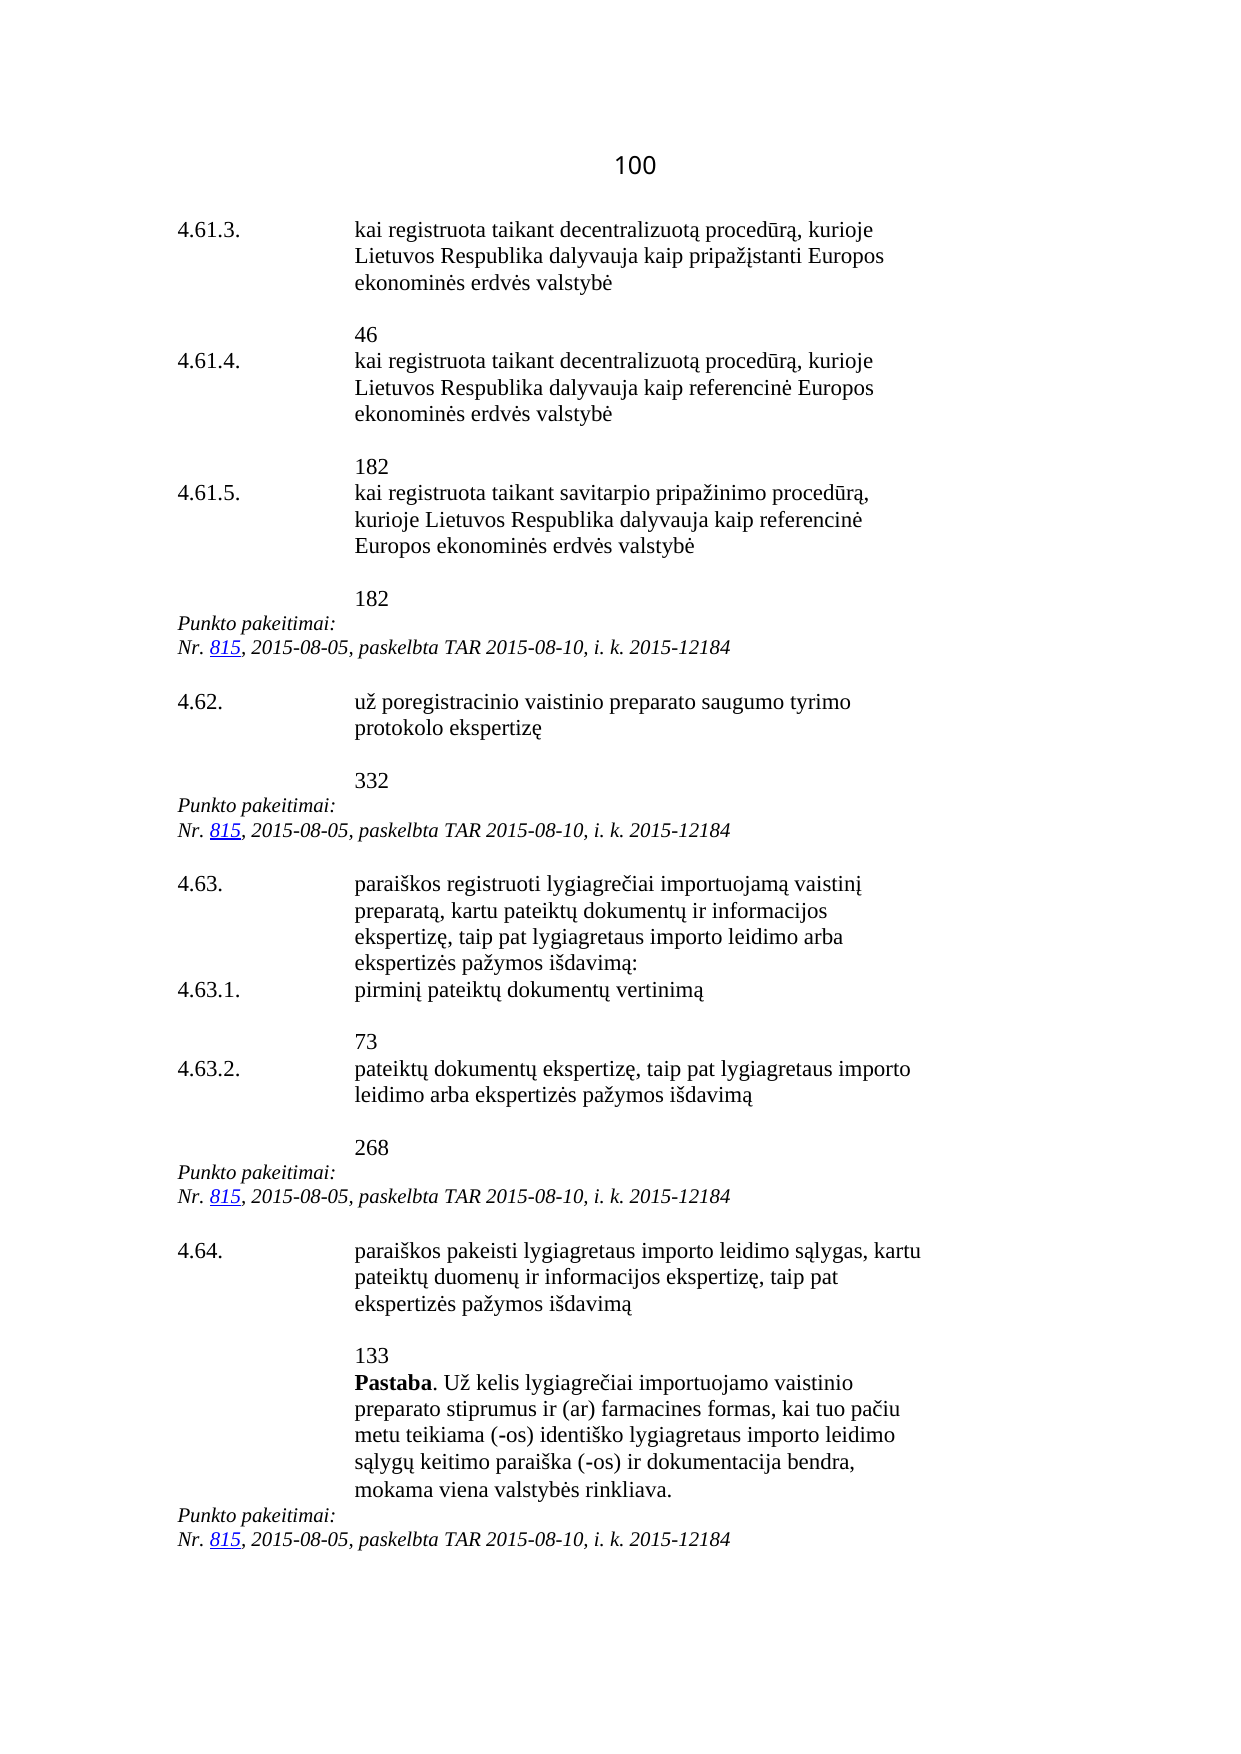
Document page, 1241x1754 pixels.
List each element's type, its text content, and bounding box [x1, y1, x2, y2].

text metu teikiama (-os) identiško lygiagretaus importo leidimo [354, 1422, 945, 1448]
text Nr. 815, 2015-08-05, paskelbta TAR 2015-08-10, i. k. 2015-12184 [177, 1184, 1093, 1208]
text Lietuvos Respublika dalyvauja kaip pripažįstanti Europos [354, 242, 945, 268]
text mokama viena valstybės rinkliava. [354, 1474, 945, 1503]
text 4.61.3. kai registruota taikant decentralizuotą procedūrą, kurioje [177, 216, 945, 242]
text Pastaba. Už kelis lygiagrečiai importuojamo vaistinio [354, 1369, 945, 1395]
text Nr. 815, 2015-08-05, paskelbta TAR 2015-08-10, i. k. 2015-12184 [177, 635, 1093, 659]
text ekspertizės pažymos išdavimą: [354, 949, 945, 976]
text ekonominės erdvės valstybė 182 [354, 400, 945, 479]
text preparatą, kartu pateiktų dokumentų ir informacijos [354, 897, 945, 923]
text Punkto pakeitimai: [177, 1503, 1093, 1527]
text 4.61.4. kai registruota taikant decentralizuotą procedūrą, kurioje [177, 348, 945, 374]
text Punkto pakeitimai: [177, 611, 1093, 635]
text pateiktų duomenų ir informacijos ekspertizę, taip pat [354, 1263, 945, 1290]
text 4.61.5. kai registruota taikant savitarpio pripažinimo procedūrą, [177, 479, 945, 506]
text Nr. 815, 2015-08-05, paskelbta TAR 2015-08-10, i. k. 2015-12184 [177, 1527, 1093, 1551]
text sąlygų keitimo paraiška (-os) ir dokumentacija bendra, [354, 1448, 945, 1474]
text 4.63. paraiškos registruoti lygiagrečiai importuojamą vaistinį [177, 870, 945, 897]
text Nr. 815, 2015-08-05, paskelbta TAR 2015-08-10, i. k. 2015-12184 [177, 817, 1093, 842]
text 4.63.2. pateiktų dokumentų ekspertizę, taip pat lygiagretaus importo [177, 1055, 945, 1081]
text Europos ekonominės erdvės valstybė 182 [354, 532, 945, 611]
text 4.64. paraiškos pakeisti lygiagretaus importo leidimo sąlygas, kartu [177, 1237, 945, 1263]
text kurioje Lietuvos Respublika dalyvauja kaip referencinė [354, 506, 945, 532]
text 4.62. už poregistracinio vaistinio preparato saugumo tyrimo [177, 688, 945, 714]
text Punkto pakeitimai: [177, 793, 1093, 817]
text ekspertizės pažymos išdavimą 133 [354, 1290, 945, 1369]
text Lietuvos Respublika dalyvauja kaip referencinė Europos [354, 374, 945, 400]
text 4.63.1. pirminį pateiktų dokumentų vertinimą 73 [177, 976, 945, 1055]
text leidimo arba ekspertizės pažymos išdavimą 268 [354, 1081, 945, 1160]
text ekspertizę, taip pat lygiagretaus importo leidimo arba [354, 923, 945, 949]
text Punkto pakeitimai: [177, 1160, 1093, 1184]
text protokolo ekspertizę 332 [354, 714, 945, 793]
text preparato stiprumus ir (ar) farmacines formas, kai tuo pačiu [354, 1395, 945, 1422]
text ekonominės erdvės valstybė 46 [354, 268, 945, 348]
